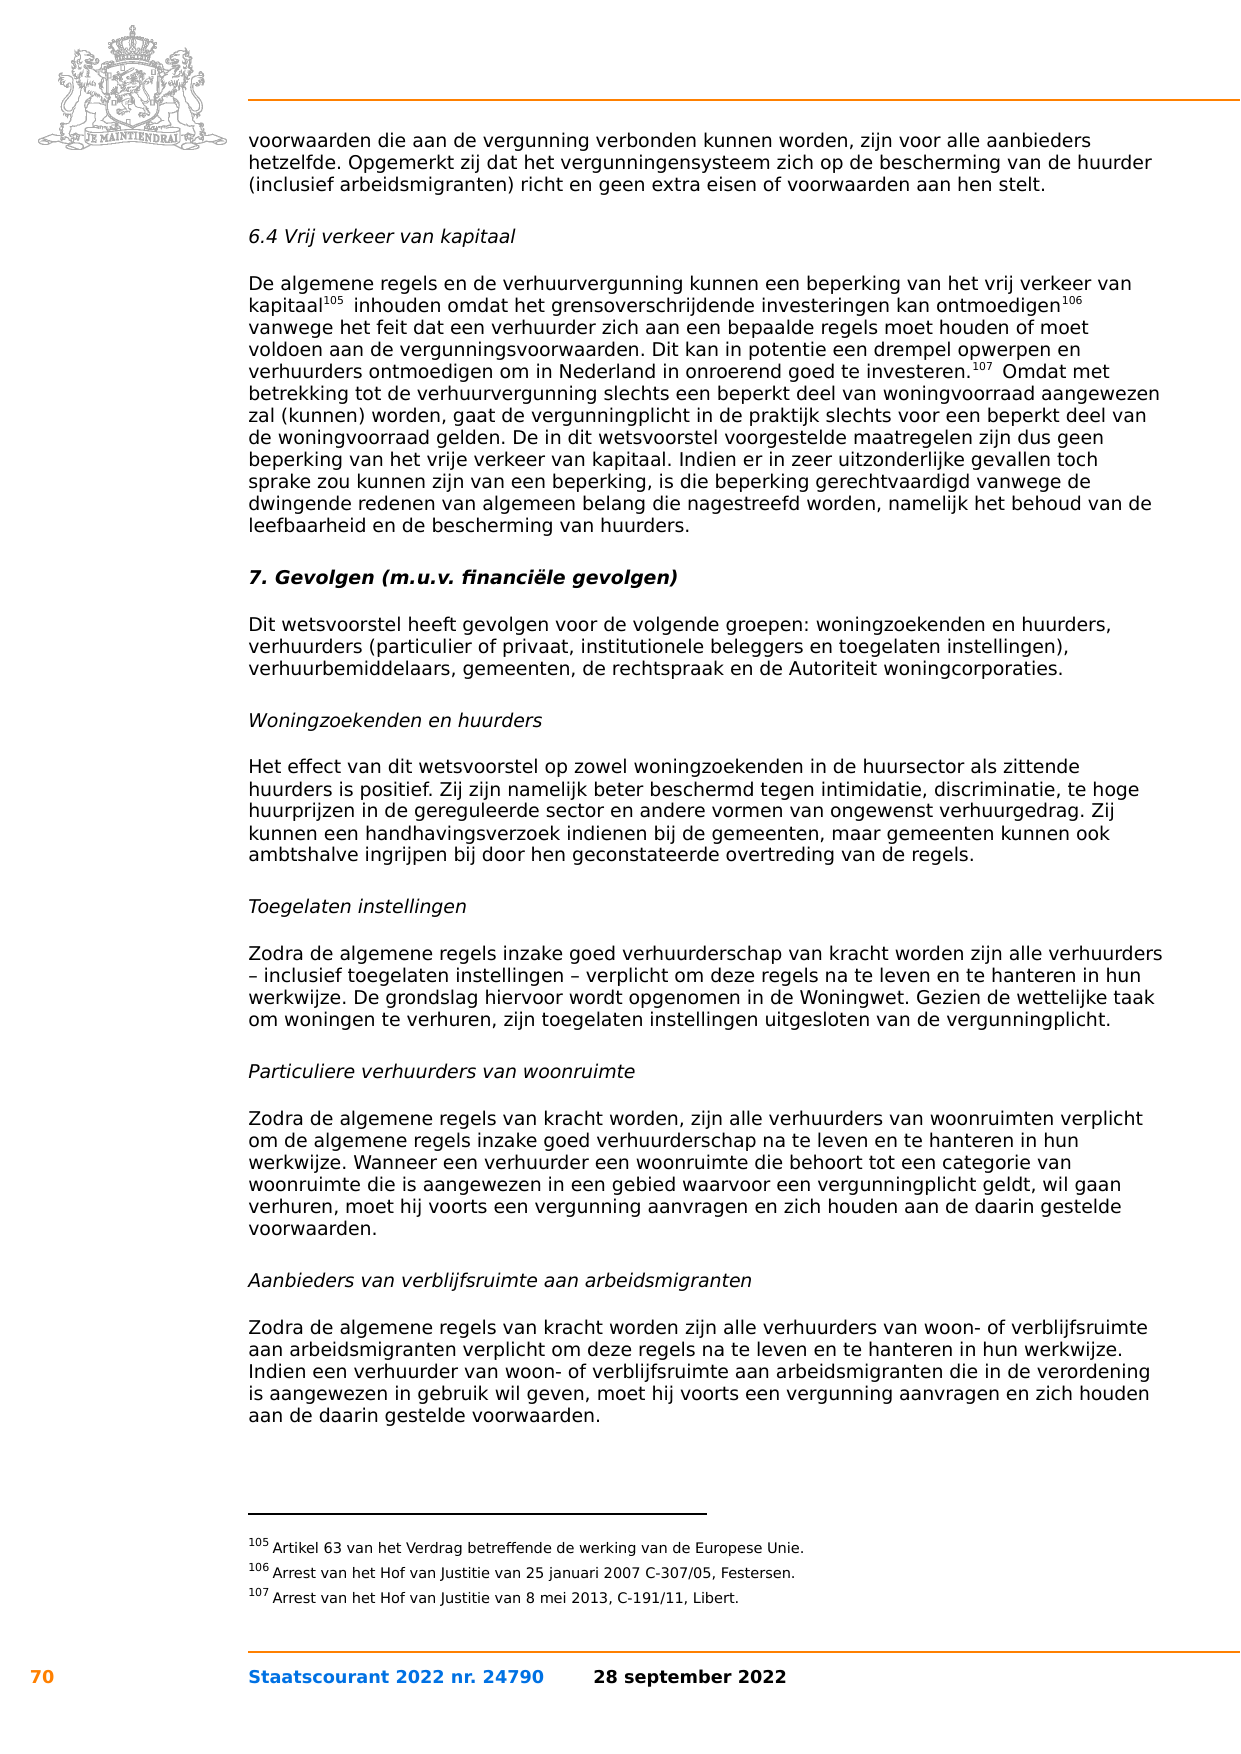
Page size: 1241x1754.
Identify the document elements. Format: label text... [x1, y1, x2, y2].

text De algemene regels en de verhuurvergunning kunnen een beperking van het vrij verkeer van kapitaal inhouden omdat het grensoverschrijdende investeringen kan ontmoedigen vanwege het feit dat een verhuurder zich aan een bepaalde regels moet houden of moet voldoen aan de vergunningsvoorwaarden. Dit kan in potentie een drempel opwerpen en verhuurders ontmoedigen om in Nederland in onroerend goed te investeren. Omdat met betrekking tot de verhuurvergunning slechts een beperkt deel van woningvoorraad aangewezen zal (kunnen) worden, gaat de vergunningplicht in de praktijk slechts voor een beperkt deel van de woningvoorraad gelden. De in dit wetsvoorstel voorgestelde maatregelen zijn dus geen beperking van het vrije verkeer van kapitaal. Indien er in zeer uitzonderlijke gevallen toch sprake zou kunnen zijn van een beperking, is die beperking gerechtvaardigd vanwege de dwingende redenen van algemeen belang die nagestreefd worden, namelijk het behoud van de leefbaarheid en de bescherming van huurders. [248, 273, 1163, 537]
subtitle Aanbieders van verblijfsruimte aan arbeidsmigranten [248, 1270, 1163, 1292]
subtitle Particuliere verhuurders van woonruimte [248, 1061, 1163, 1083]
text Het effect van dit wetsvoorstel op zowel woningzoekenden in de huursector als zittende huurders is positief. Zij zijn namelijk beter beschermd tegen intimidatie, discriminatie, te hoge huurprijzen in de gereguleerde sector en andere vormen van ongewenst verhuurgedrag. Zij kunnen een handhavingsverzoek indienen bij de gemeenten, maar gemeenten kunnen ook ambtshalve ingrijpen bij door hen geconstateerde overtreding van de regels. [248, 756, 1163, 866]
text Arrest van het Hof van Justitie van 8 mei 2013, C-191/11, Libert. [248, 1586, 1163, 1608]
text Dit wetsvoorstel heeft gevolgen voor de volgende groepen: woningzoekenden en huurders, verhuurders (particulier of privaat, institutionele beleggers en toegelaten instellingen), verhuurbemiddelaars, gemeenten, de rechtspraak en de Autoriteit woningcorporaties. [248, 613, 1163, 679]
subtitle Toegelaten instellingen [248, 896, 1163, 918]
picture [38, 25, 227, 150]
text Zodra de algemene regels van kracht worden, zijn alle verhuurders van woonruimten verplicht om de algemene regels inzake goed verhuurderschap na te leven en te hanteren in hun werkwijze. Wanneer een verhuurder een woonruimte die behoort tot een categorie van woonruimte die is aangewezen in een gebied waarvoor een vergunningplicht geldt, wil gaan verhuren, moet hij voorts een vergunning aanvragen en zich houden aan de daarin gestelde voorwaarden. [248, 1108, 1163, 1240]
subtitle 7. Gevolgen (m.u.v. financiële gevolgen) [248, 567, 1163, 588]
text voorwaarden die aan de vergunning verbonden kunnen worden, zijn voor alle aanbieders hetzelfde. Opgemerkt zij dat het vergunningensysteem zich op de bescherming van de huurder (inclusief arbeidsmigranten) richt en geen extra eisen of voorwaarden aan hen stelt. [248, 130, 1163, 196]
text Zodra de algemene regels van kracht worden zijn alle verhuurders van woon- of verblijfsruimte aan arbeidsmigranten verplicht om deze regels na te leven en te hanteren in hun werkwijze. Indien een verhuurder van woon- of verblijfsruimte aan arbeidsmigranten die in de verordening is aangewezen in gebruik wil geven, moet hij voorts een vergunning aanvragen en zich houden aan de daarin gestelde voorwaarden. [248, 1317, 1163, 1427]
text Arrest van het Hof van Justitie van 25 januari 2007 C-307/05, Festersen. [248, 1561, 1163, 1583]
subtitle Woningzoekenden en huurders [248, 709, 1163, 731]
text Zodra de algemene regels inzake goed verhuurderschap van kracht worden zijn alle verhuurders – inclusief toegelaten instellingen – verplicht om deze regels na te leven en te hanteren in hun werkwijze. De grondslag hiervoor wordt opgenomen in de Woningwet. Gezien de wettelijke taak om woningen te verhuren, zijn toegelaten instellingen uitgesloten van de vergunningplicht. [248, 943, 1163, 1031]
text Artikel 63 van het Verdrag betreffende de werking van de Europese Unie. [248, 1536, 1163, 1558]
subtitle 6.4 Vrij verkeer van kapitaal [248, 226, 1163, 248]
